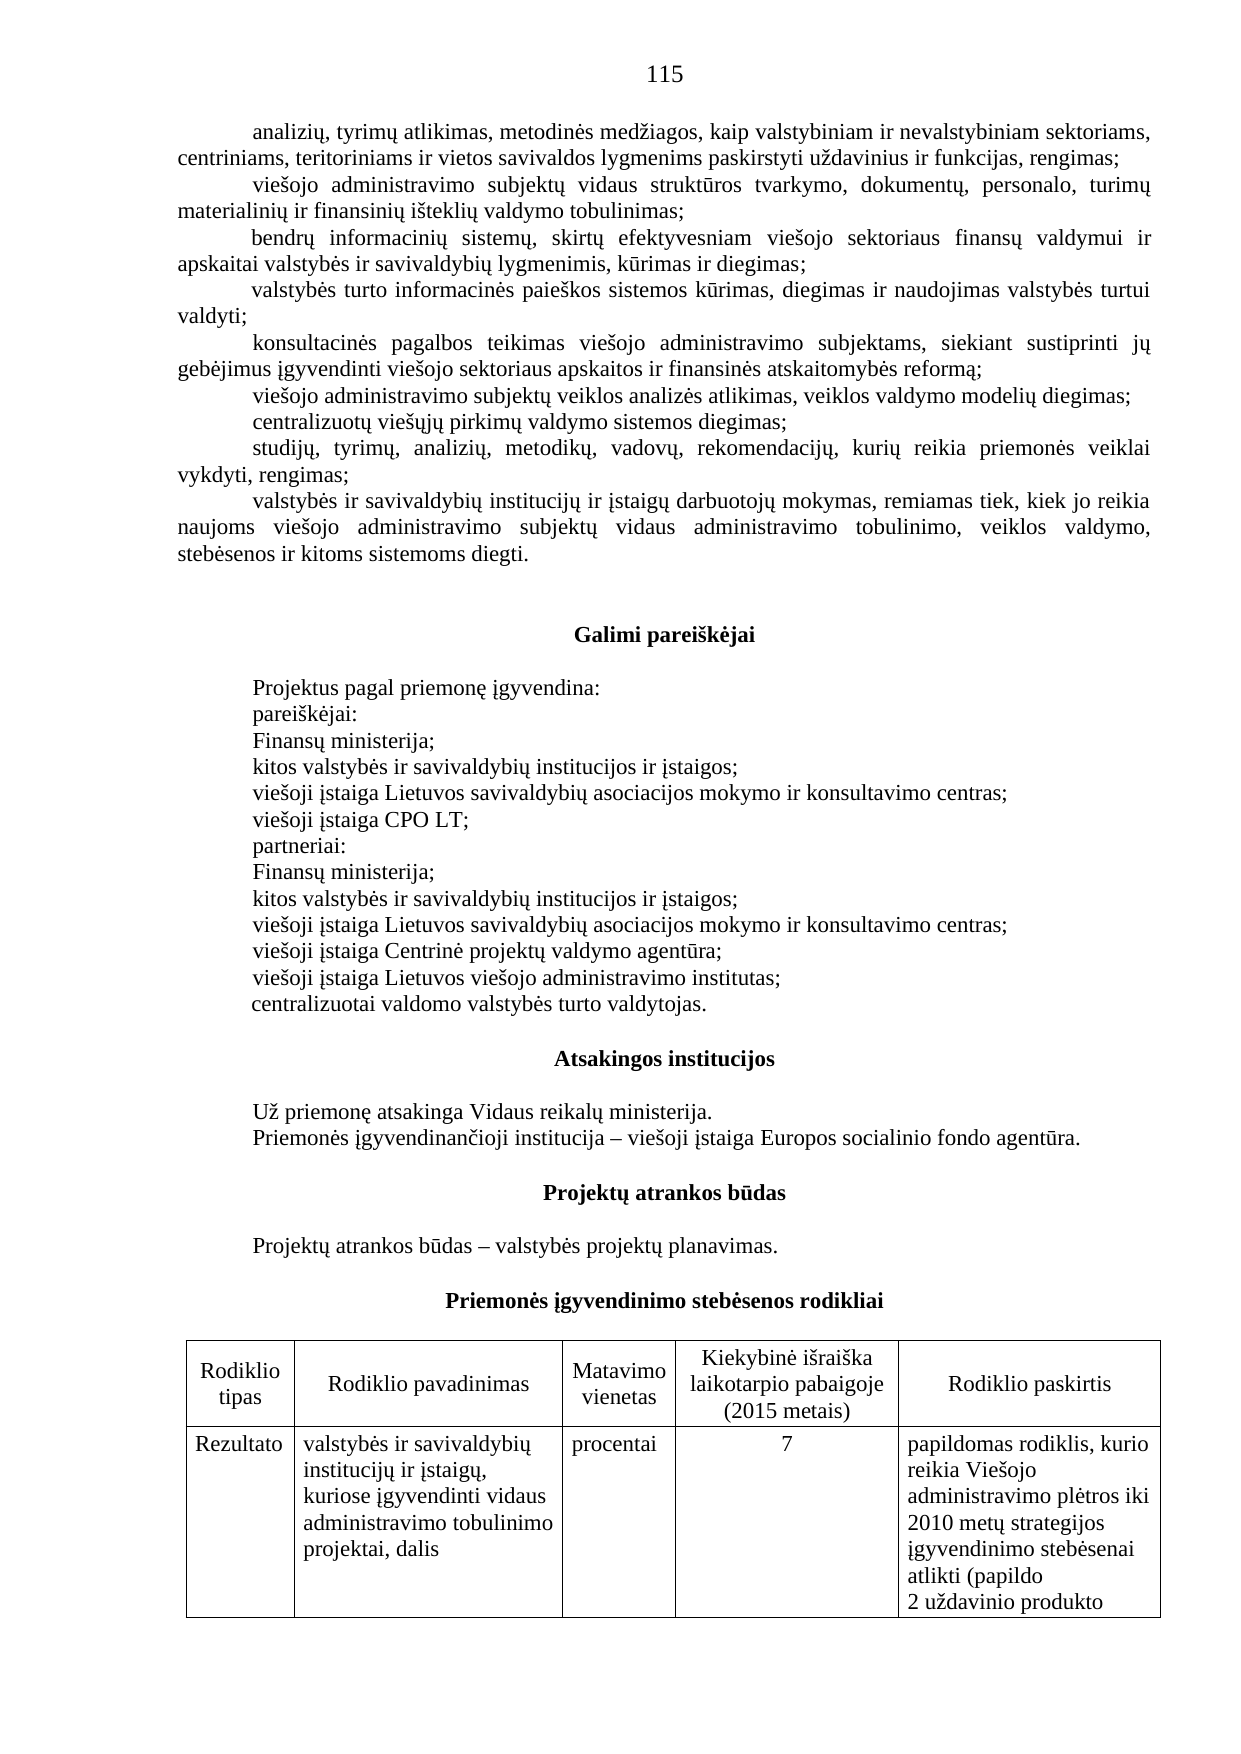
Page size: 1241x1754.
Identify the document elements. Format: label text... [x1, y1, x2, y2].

table_header Rodiklio tipas [187, 1341, 294, 1426]
text studijų, tyrimų, analizių, metodikų, vadovų, rekomendacijų, kurių reikia priemonės veiklai vykdyti, rengimas; [177, 434, 1152, 487]
text viešoji įstaiga Lietuvos viešojo administravimo institutas; [177, 964, 1152, 990]
table_header Rodiklio pavadinimas [295, 1341, 562, 1426]
text Finansų ministerija; [177, 858, 1152, 885]
text konsultacinės pagalbos teikimas viešojo administravimo subjektams, siekiant sustiprinti jų gebėjimus įgyvendinti viešojo sektoriaus apskaitos ir finansinės atskaitomybės reformą; [177, 329, 1152, 382]
text valstybės turto informacinės paieškos sistemos kūrimas, diegimas ir naudojimas valstybės turtui valdyti; [177, 276, 1152, 329]
text viešoji įstaiga Centrinė projektų valdymo agentūra; [177, 937, 1152, 964]
text Priemonės įgyvendinančioji institucija – viešoji įstaiga Europos socialinio fondo agentūra. [177, 1124, 1152, 1151]
text centralizuotų viešųjų pirkimų valdymo sistemos diegimas; [177, 408, 1152, 434]
table_header Kiekybinė išraiška laikotarpio pabaigoje (2015 metais) [676, 1341, 898, 1426]
text kitos valstybės ir savivaldybių institucijos ir įstaigos; [177, 885, 1152, 911]
text viešojo administravimo subjektų veiklos analizės atlikimas, veiklos valdymo modelių diegimas; [177, 382, 1152, 408]
text Galimi pareiškėjai [177, 621, 1152, 648]
text Atsakingos institucijos [177, 1045, 1152, 1072]
text pareiškėjai: [177, 700, 1152, 727]
table_cell Rezultato [187, 1427, 294, 1617]
text partneriai: [177, 832, 1152, 858]
text centralizuotai valdomo valstybės turto valdytojas. [177, 990, 1152, 1017]
text Projektus pagal priemonę įgyvendina: [177, 674, 1152, 700]
table_header Rodiklio paskirtis [899, 1341, 1160, 1426]
text Priemonės įgyvendinimo stebėsenos rodikliai [177, 1287, 1152, 1314]
table_cell valstybės ir savivaldybių institucijų ir įstaigų, kuriose įgyvendinti vidaus administravimo tobulinimo projektai, dalis [295, 1427, 562, 1617]
text viešoji įstaiga Lietuvos savivaldybių asociacijos mokymo ir konsultavimo centras; [177, 911, 1152, 937]
text kitos valstybės ir savivaldybių institucijos ir įstaigos; [177, 753, 1152, 779]
text Už priemonę atsakinga Vidaus reikalų ministerija. [177, 1098, 1152, 1124]
text Projektų atrankos būdas [177, 1179, 1152, 1206]
text Finansų ministerija; [177, 727, 1152, 753]
table_cell papildomas rodiklis, kurio reikia Viešojo administravimo plėtros iki 2010 metų strategijos įgyvendinimo stebėsenai atlikti (papildo 2 uždavinio produkto [899, 1427, 1160, 1617]
text analizių, tyrimų atlikimas, metodinės medžiagos, kaip valstybiniam ir nevalstybiniam sektoriams, centriniams, teritoriniams ir vietos savivaldos lygmenims paskirstyti uždavinius ir funkcijas, rengimas; [177, 118, 1152, 171]
text viešoji įstaiga Lietuvos savivaldybių asociacijos mokymo ir konsultavimo centras; [177, 779, 1152, 806]
text viešoji įstaiga CPO LT; [177, 806, 1152, 832]
text bendrų informacinių sistemų, skirtų efektyvesniam viešojo sektoriaus finansų valdymui ir apskaitai valstybės ir savivaldybių lygmenimis, kūrimas ir diegimas; [177, 223, 1152, 276]
text Projektų atrankos būdas – valstybės projektų planavimas. [177, 1232, 1152, 1258]
text viešojo administravimo subjektų vidaus struktūros tvarkymo, dokumentų, personalo, turimų materialinių ir finansinių išteklių valdymo tobulinimas; [177, 171, 1152, 223]
text valstybės ir savivaldybių institucijų ir įstaigų darbuotojų mokymas, remiamas tiek, kiek jo reikia naujoms viešojo administravimo subjektų vidaus administravimo tobulinimo, veiklos valdymo, stebėsenos ir kitoms sistemoms diegti. [177, 487, 1152, 566]
table_header Matavimo vienetas [563, 1341, 675, 1426]
table_cell 7 [676, 1427, 898, 1617]
table_cell procentai [563, 1427, 675, 1617]
